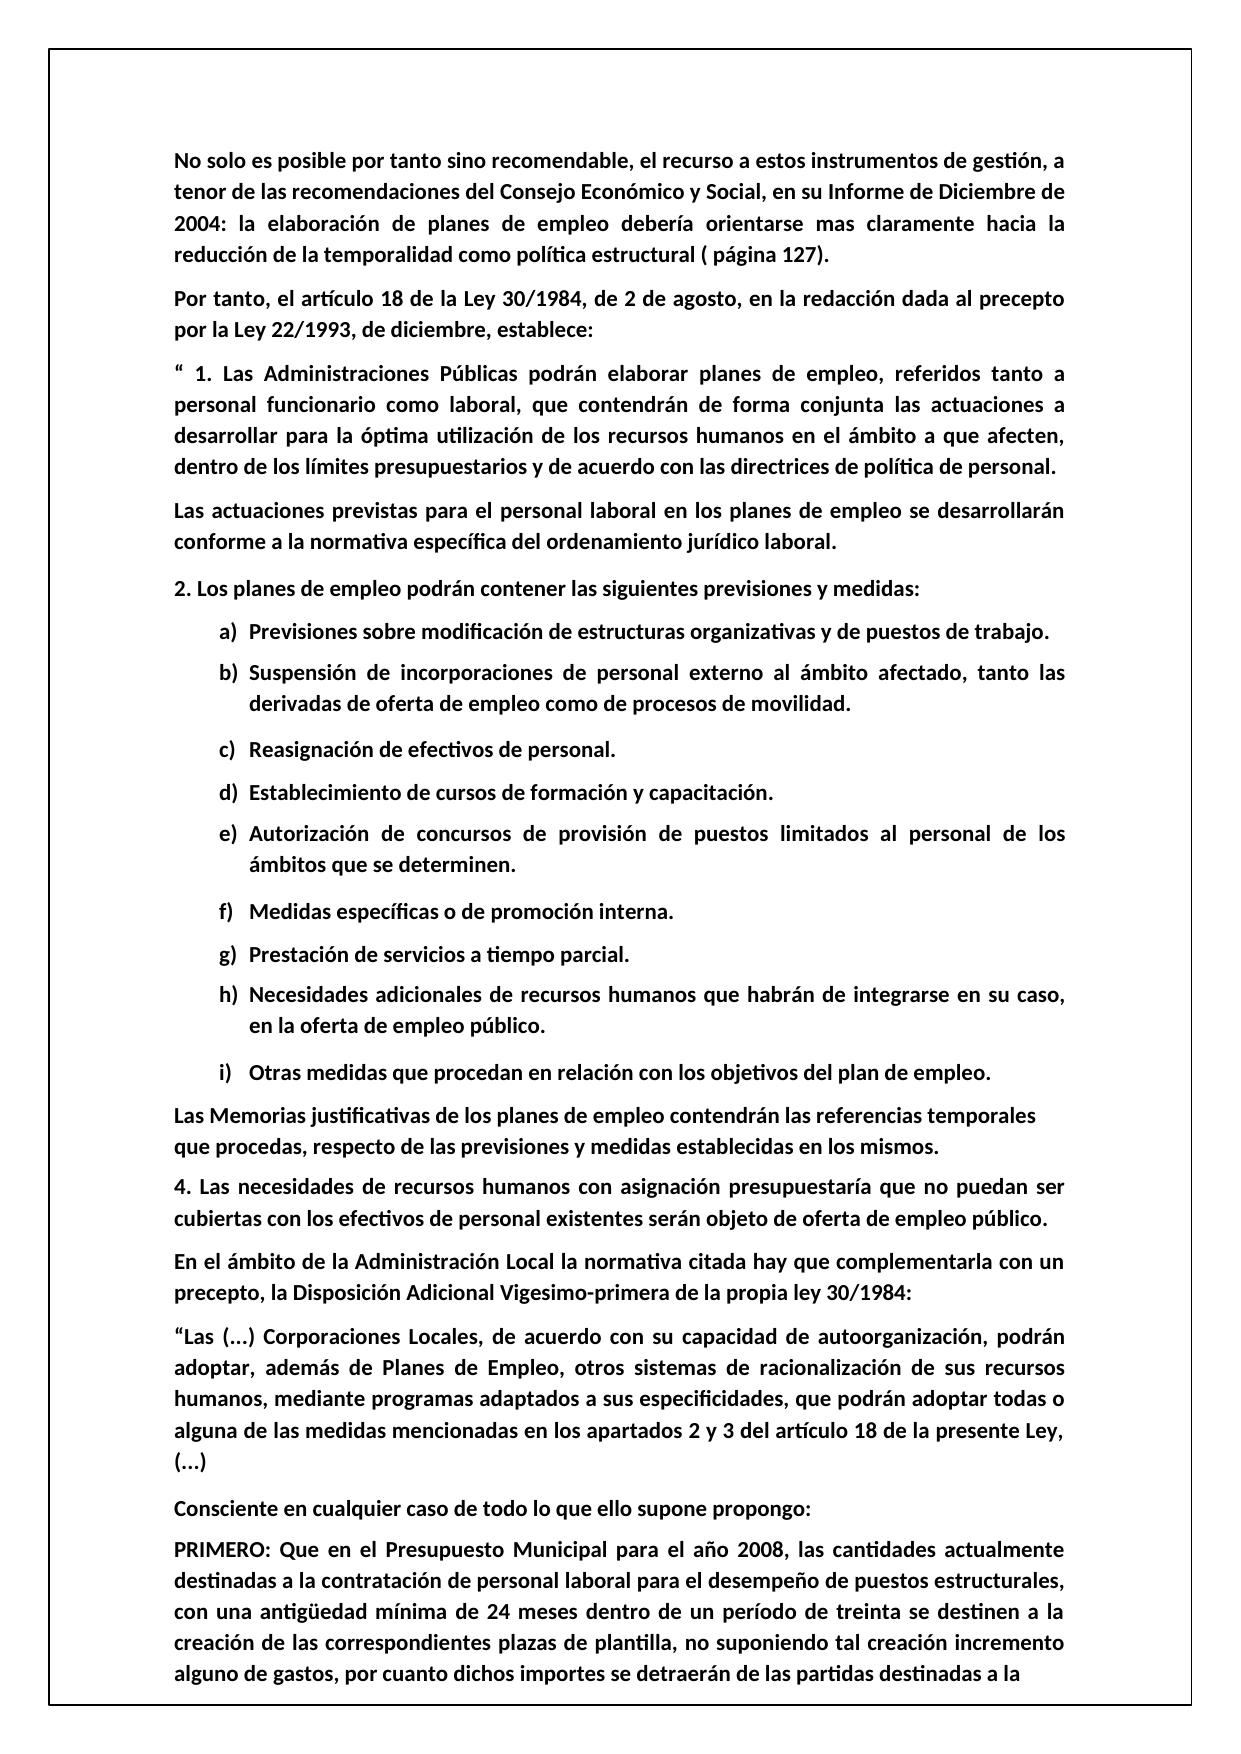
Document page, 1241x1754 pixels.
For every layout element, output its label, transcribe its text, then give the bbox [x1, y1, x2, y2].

text Por tanto, el artículo 18 de la Ley 30/1984, de 2 de agosto, en la redacción dada al precepto por la Ley 22/1993, de diciembre, establece: [174, 284, 1066, 343]
text “ 1. Las Administraciones Públicas podrán elaborar planes de empleo, referidos tanto a personal funcionario como laboral, que contendrán de forma conjunta las actuaciones a desarrollar para la óptima utilización de los recursos humanos en el ámbito a que afecten, dentro de los límites presupuestarios y de acuerdo con las directrices de política de personal. [174, 359, 1066, 480]
text “Las (...) Corporaciones Locales, de acuerdo con su capacidad de autoorganización, podrán adoptar, además de Planes de Empleo, otros sistemas de racionalización de sus recursos humanos, mediante programas adaptados a sus especificidades, que podrán adoptar todas o alguna de las medidas mencionadas en los apartados 2 y 3 del artículo 18 de la presente Ley, (...) [174, 1322, 1066, 1475]
text 4. Las necesidades de recursos humanos con asignación presupuestaría que no puedan ser cubiertas con los efectivos de personal existentes serán objeto de oferta de empleo público. [174, 1172, 1066, 1232]
list Autorización de concursos de provisión de puestos limitados al personal de los ámbitos que se determinen. [219, 819, 1066, 878]
text En el ámbito de la Administración Local la normativa citada hay que complementarla con un precepto, la Disposición Adicional Vigesimo-primera de la propia ley 30/1984: [174, 1247, 1066, 1306]
text 2. Los planes de empleo podrán contener las siguientes previsiones y medidas: [174, 576, 1066, 602]
list Previsiones sobre modificación de estructuras organizativas y de puestos de trabajo. [219, 619, 1066, 645]
list Necesidades adicionales de recursos humanos que habrán de integrarse en su caso, en la oferta de empleo público. [219, 980, 1066, 1039]
list Establecimiento de cursos de formación y capacitación. [219, 780, 1066, 806]
list Medidas específicas o de promoción interna. [219, 898, 1066, 924]
text Consciente en cualquier caso de todo lo que ello supone propongo: [174, 1496, 1066, 1522]
list Prestación de servicios a tiempo parcial. [219, 941, 1066, 968]
text Las Memorias justificativas de los planes de empleo contendrán las referencias temporales [174, 1103, 1066, 1129]
text Las actuaciones previstas para el personal laboral en los planes de empleo se desarrollarán conforme a la normativa específica del ordenamiento jurídico laboral. [174, 496, 1066, 555]
list Suspensión de incorporaciones de personal externo al ámbito afectado, tanto las derivadas de oferta de empleo como de procesos de movilidad. [219, 658, 1066, 717]
text que procedas, respecto de las previsiones y medidas establecidas en los mismos. [174, 1133, 1066, 1160]
text No solo es posible por tanto sino recomendable, el recurso a estos instrumentos de gestión, a tenor de las recomendaciones del Consejo Económico y Social, en su Informe de Diciembre de 2004: la elaboración de planes de empleo debería orientarse mas claramente hacia la reducción de la temporalidad como política estructural ( página 127). [174, 146, 1066, 268]
text PRIMERO: Que en el Presupuesto Municipal para el año 2008, las cantidades actualmente destinadas a la contratación de personal laboral para el desempeño de puestos estructurales, con una antigüedad mínima de 24 meses dentro de un período de treinta se destinen a la creación de las correspondientes plazas de plantilla, no suponiendo tal creación incremento alguno de gastos, por cuanto dichos importes se detraerán de las partidas destinadas a la [174, 1535, 1066, 1687]
list Reasignación de efectivos de personal. [219, 737, 1066, 763]
list Otras medidas que procedan en relación con los objetivos del plan de empleo. [219, 1060, 1066, 1086]
